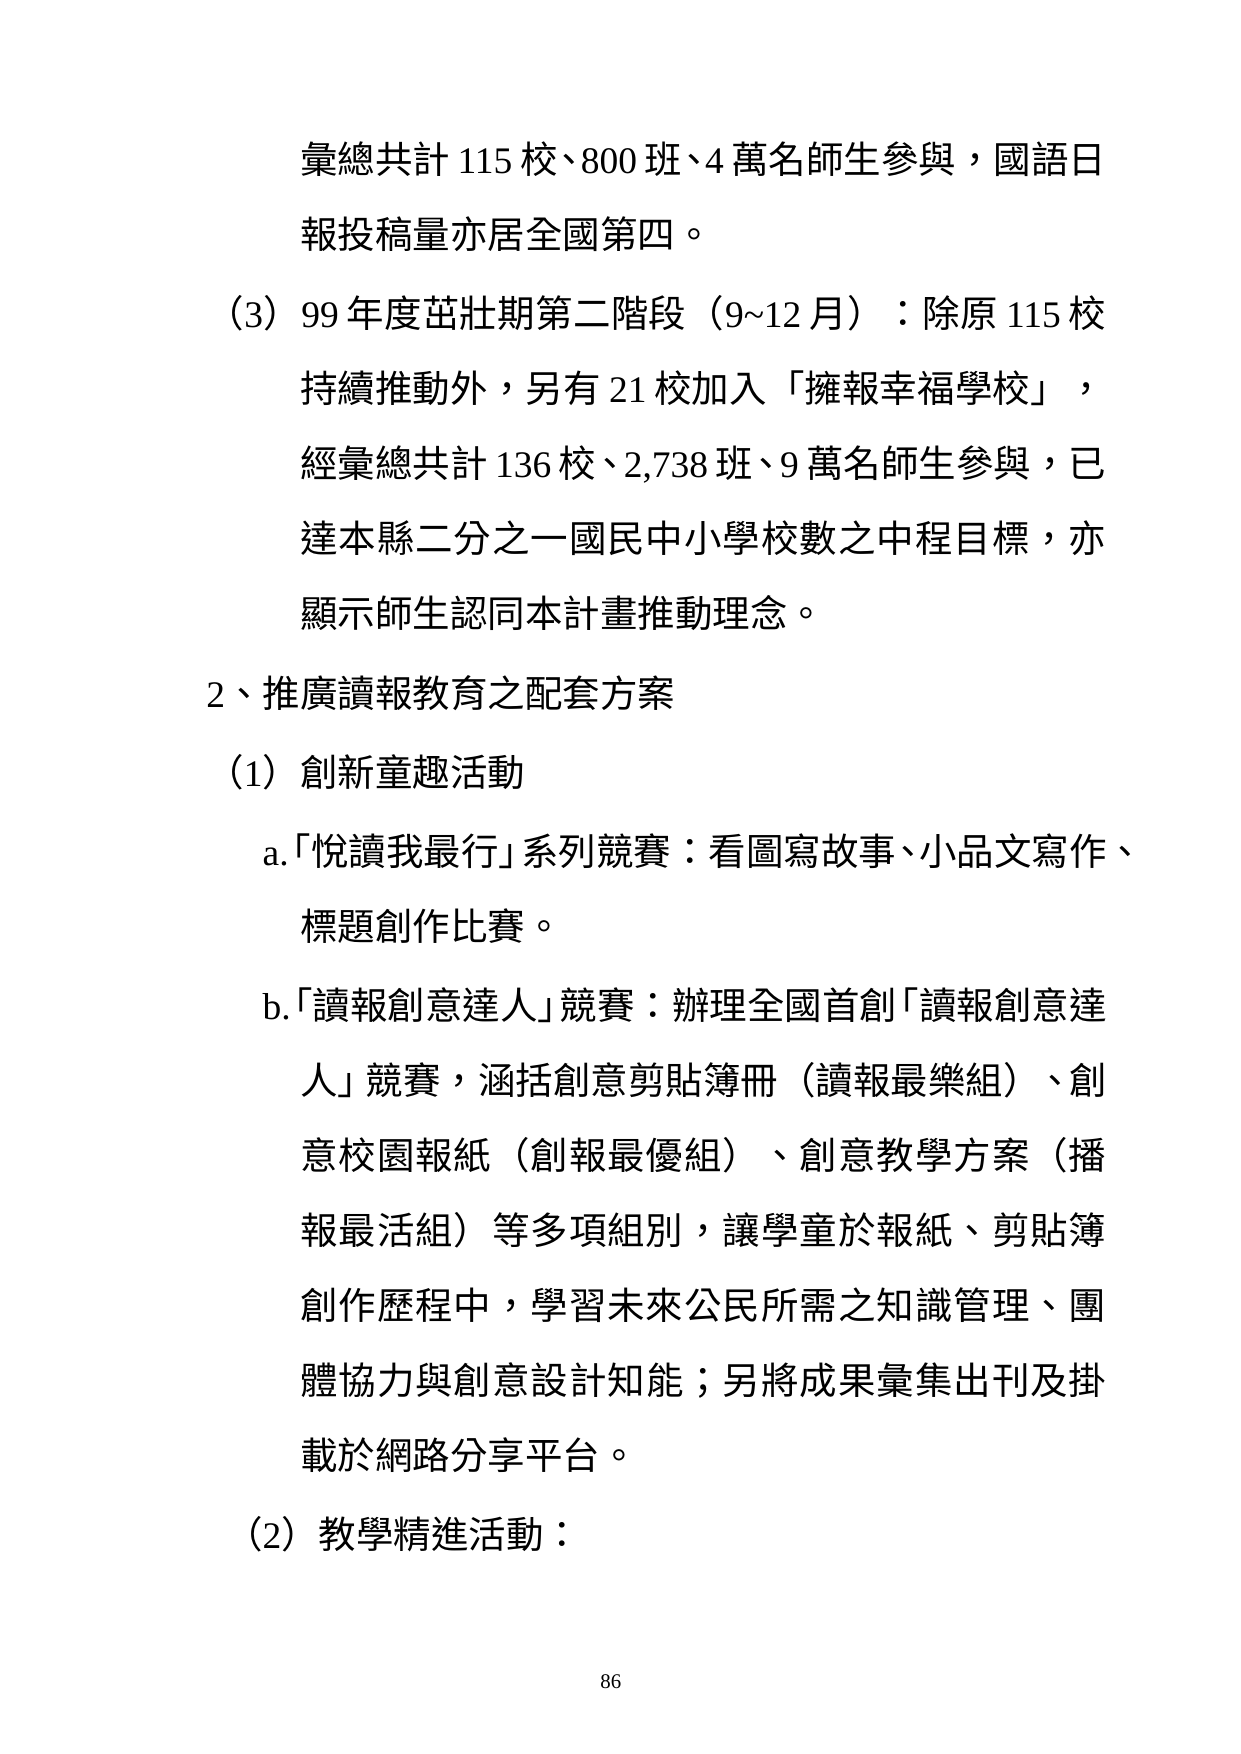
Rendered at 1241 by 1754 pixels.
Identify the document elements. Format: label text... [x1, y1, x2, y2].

text （1）創新童趣活動 [169, 732, 1106, 807]
text 彙總共計115校、800班、4萬名師生參與，國語日報投稿量亦居全國第四。 [206, 120, 1106, 270]
text （2）教學精進活動： [169, 1495, 1106, 1570]
text b.「讀報創意達人」競賽：辦理全國首創「讀報創意達人」競賽，涵括創意剪貼簿冊（讀報最樂組）、創意校園報紙（創報最優組）、創意教學方案（播報最活組）等多項組別，讓學童於報紙、剪貼簿創作歷程中，學習未來公民所需之知識管理、團體協力與創意設計知能；另將成果彙集出刊及掛載於網路分享平台。 [262, 966, 1106, 1491]
text 2、推廣讀報教育之配套方案 [206, 653, 1106, 728]
text a.「悅讀我最行」系列競賽：看圖寫故事、小品文寫作、標題創作比賽。 [262, 812, 1106, 962]
text （3）99年度茁壯期第二階段（9~12月）：除原115校持續推動外，另有21校加入「擁報幸福學校」，經彙總共計136校、2,738班、9萬名師生參與，已達本縣二分之一國民中小學校數之中程目標，亦顯示師生認同本計畫推動理念。 [206, 274, 1106, 649]
